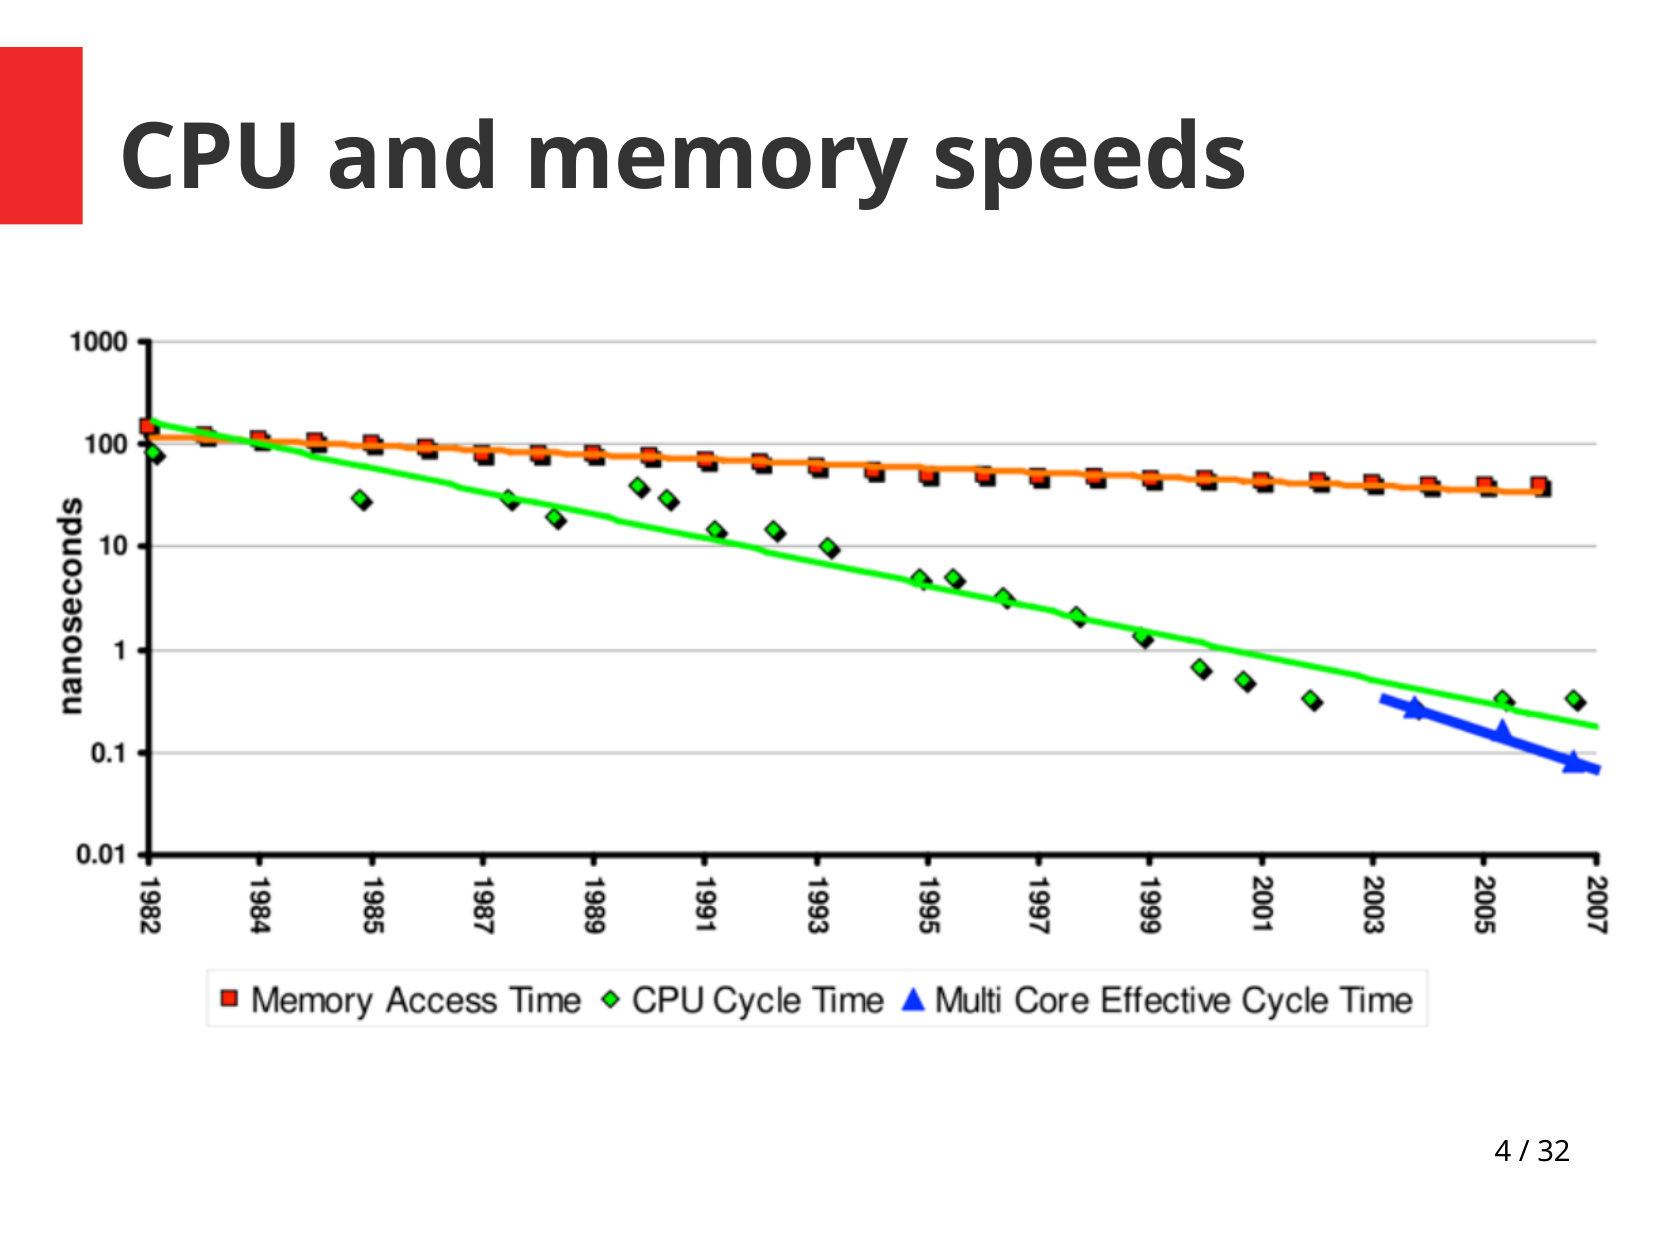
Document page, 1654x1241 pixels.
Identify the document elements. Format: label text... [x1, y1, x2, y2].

title CPU and memory speeds [118, 49, 1571, 257]
picture [44, 286, 1620, 1041]
